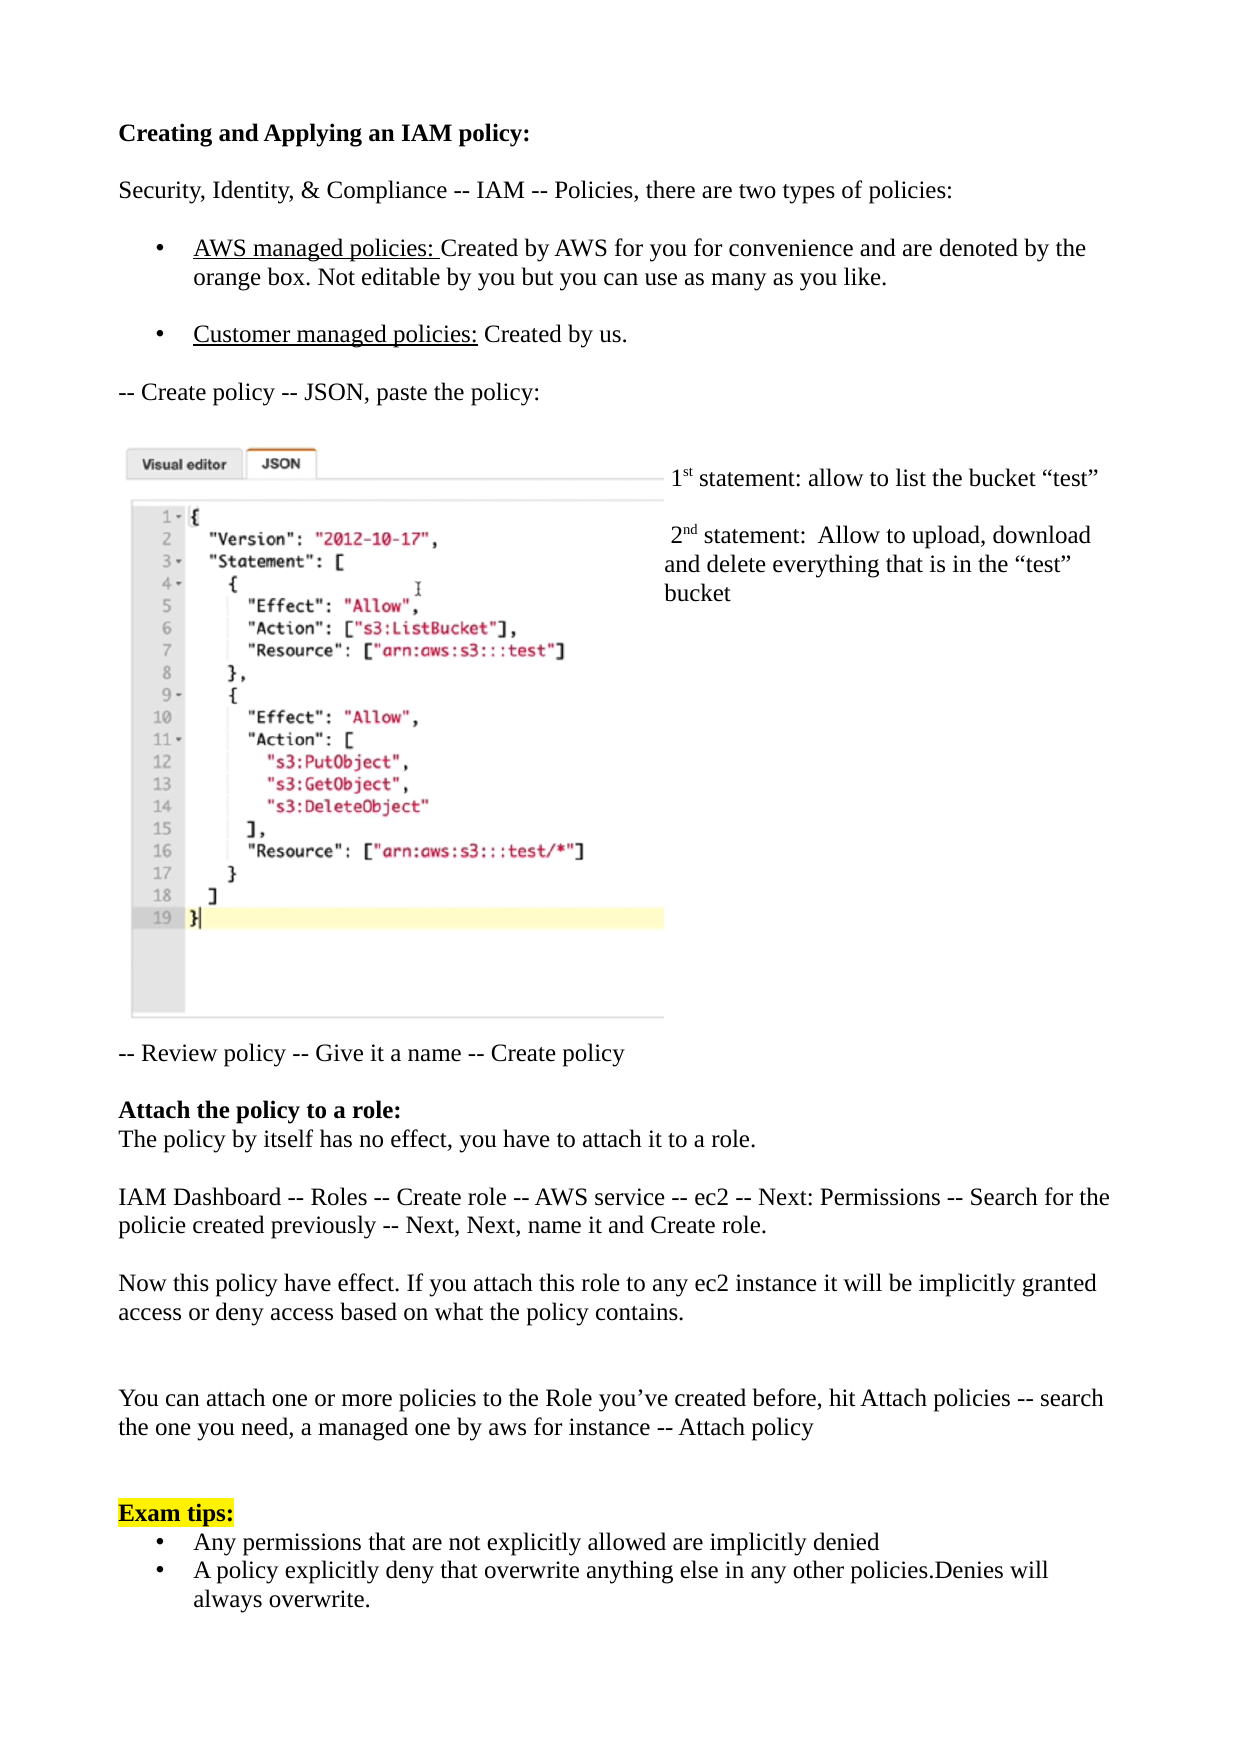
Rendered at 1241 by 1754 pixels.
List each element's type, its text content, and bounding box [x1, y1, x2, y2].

text You can attach one or more policies to the Role you’ve created before, hit Attach policies -- search the one you need, a managed one by aws for instance -- Attach policy [118, 1383, 1122, 1441]
list Any permissions that are not explicitly allowed are implicitly denied [156, 1527, 1122, 1556]
text Exam tips: [118, 1498, 1122, 1527]
picture [119, 442, 665, 1023]
list AWS managed policies: Created by AWS for you for convenience and are denoted by the orange box. Not editable by you but you can use as many as you like. [156, 233, 1122, 291]
text 2nd statement: Allow to upload, download and delete everything that is in the “test” bucket [665, 521, 1122, 607]
text -- Review policy -- Give it a name -- Create policy [118, 1038, 1122, 1067]
text 1st statement: allow to list the bucket “test” [665, 463, 1122, 492]
text Security, Identity, & Compliance -- IAM -- Policies, there are two types of policies: [118, 176, 1122, 204]
list A policy explicitly deny that overwrite anything else in any other policies.Denies will always overwrite. [156, 1556, 1122, 1613]
text Now this policy have effect. If you attach this role to any ec2 instance it will be implicitly granted access or deny access based on what the policy contains. [118, 1268, 1122, 1326]
text -- Create policy -- JSON, paste the policy: [118, 377, 1122, 406]
list Customer managed policies: Created by us. [156, 319, 1122, 348]
text Creating and Applying an IAM policy: [118, 118, 1122, 147]
text Attach the policy to a role: [118, 1096, 1122, 1124]
text The policy by itself has no effect, you have to attach it to a role. [118, 1124, 1122, 1153]
text IAM Dashboard -- Roles -- Create role -- AWS service -- ec2 -- Next: Permissions -- Search for the policie created previously -- Next, Next, name it and Create role. [118, 1182, 1122, 1239]
